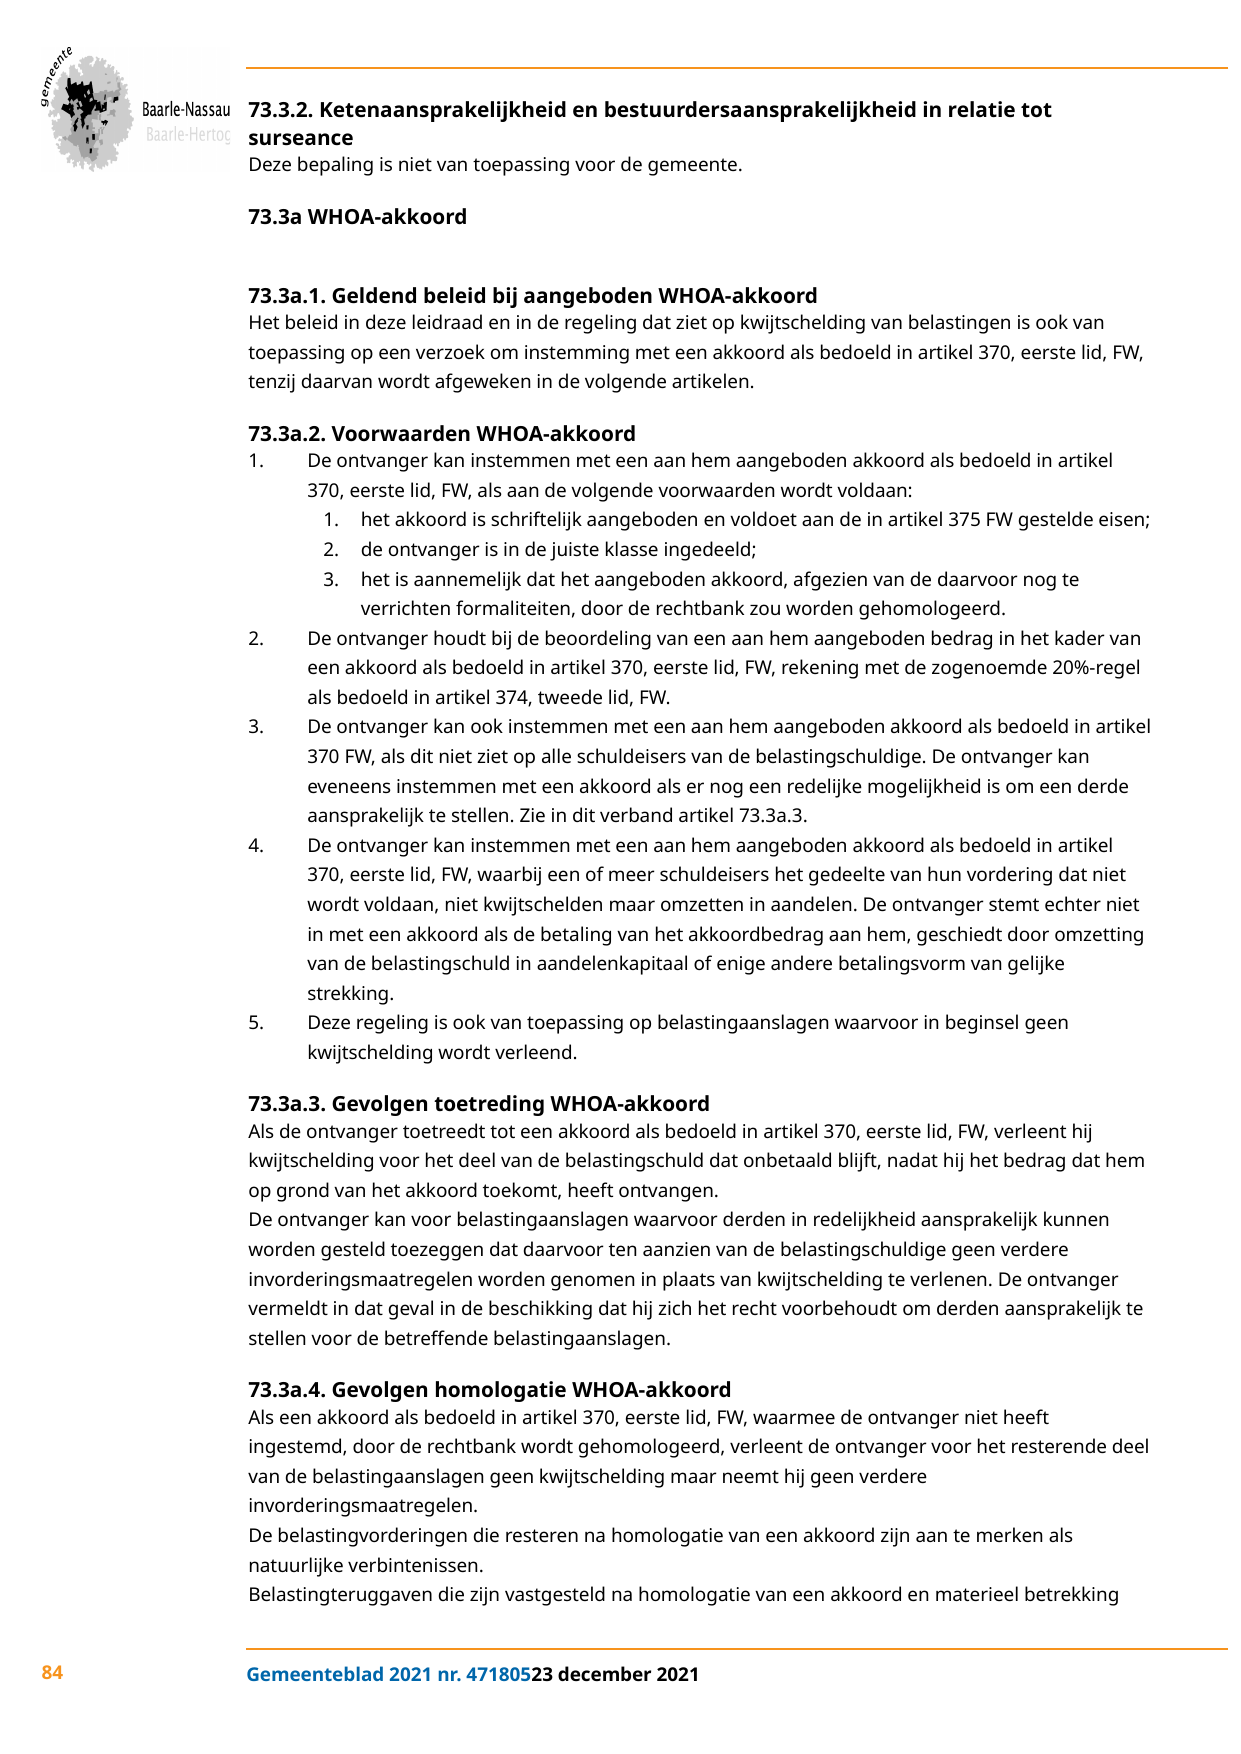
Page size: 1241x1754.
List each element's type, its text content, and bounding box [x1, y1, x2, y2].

text Als een akkoord als bedoeld in artikel 370, eerste lid, FW, waarmee de ontvanger niet heeft ingestemd, door de rechtbank wordt gehomologeerd, verleent de ontvanger voor het resterende deel van de belastingaanslagen geen kwijtschelding maar neemt hij geen verdere invorderingsmaatregelen. [248, 1404, 1152, 1518]
list Deze regeling is ook van toepassing op belastingaanslagen waarvoor in beginsel geen kwijtschelding wordt verleend. [248, 1009, 1152, 1065]
text 73.3.2. Ketenaansprakelijkheid en bestuurdersaansprakelijkheid in relatie tot surseance [248, 95, 1152, 152]
text 73.3a.1. Geldend beleid bij aangeboden WHOA-akkoord [248, 281, 1152, 309]
text worden gesteld toezeggen dat daarvoor ten aanzien van de belastingschuldige geen verdere invorderingsmaatregelen worden genomen in plaats van kwijtschelding te verlenen. De ontvanger vermeldt in dat geval in de beschikking dat hij zich het recht voorbehoudt om derden aansprakelijk te stellen voor de betreffende belastingaanslagen. [248, 1236, 1152, 1351]
list De ontvanger kan ook instemmen met een aan hem aangeboden akkoord als bedoeld in artikel 370 FW, als dit niet ziet op alle schuldeisers van de belastingschuldige. De ontvanger kan eveneens instemmen met een akkoord als er nog een redelijke mogelijkheid is om een derde aansprakelijk te stellen. Zie in dit verband artikel 73.3a.3. [248, 714, 1152, 828]
text Belastingteruggaven die zijn vastgesteld na homologatie van een akkoord en materieel betrekking [248, 1581, 1152, 1607]
list De ontvanger kan instemmen met een aan hem aangeboden akkoord als bedoeld in artikel 370, eerste lid, FW, waarbij een of meer schuldeisers het gedeelte van hun vordering dat niet wordt voldaan, niet kwijtschelden maar omzetten in aandelen. De ontvanger stemt echter niet in met een akkoord als de betaling van het akkoordbedrag aan hem, geschiedt door omzetting van de belastingschuld in aandelenkapitaal of enige andere betalingsvorm van gelijke strekking. [248, 832, 1152, 1006]
list De ontvanger houdt bij de beoordeling van een aan hem aangeboden bedrag in het kader van een akkoord als bedoeld in artikel 370, eerste lid, FW, rekening met de zogenoemde 20%-regel als bedoeld in artikel 374, tweede lid, FW. [248, 625, 1152, 710]
text 73.3a.3. Gevolgen toetreding WHOA-akkoord [248, 1089, 1152, 1118]
list het is aannemelijk dat het aangeboden akkoord, afgezien van de daarvoor nog te verrichten formaliteiten, door de rechtbank zou worden gehomologeerd. [323, 566, 1152, 621]
text Het beleid in deze leidraad en in de regeling dat ziet op kwijtschelding van belastingen is ook van toepassing op een verzoek om instemming met een akkoord als bedoeld in artikel 370, eerste lid, FW, tenzij daarvan wordt afgeweken in de volgende artikelen. [248, 309, 1152, 394]
list De ontvanger kan instemmen met een aan hem aangeboden akkoord als bedoeld in artikel 370, eerste lid, FW, als aan de volgende voorwaarden wordt voldaan: [248, 447, 1152, 503]
text De ontvanger kan voor belastingaanslagen waarvoor derden in redelijkheid aansprakelijk kunnen [248, 1207, 1152, 1232]
text 73.3a.4. Gevolgen homologatie WHOA-akkoord [248, 1375, 1152, 1404]
picture [41, 47, 231, 172]
list het akkoord is schriftelijk aangeboden en voldoet aan de in artikel 375 FW gestelde eisen; [323, 507, 1152, 532]
text 73.3a WHOA-akkoord [248, 202, 1152, 231]
list de ontvanger is in de juiste klasse ingedeeld; [323, 536, 1152, 562]
text De belastingvorderingen die resteren na homologatie van een akkoord zijn aan te merken als natuurlijke verbintenissen. [248, 1522, 1152, 1577]
text Deze bepaling is niet van toepassing voor de gemeente. [248, 152, 1152, 177]
text Als de ontvanger toetreedt tot een akkoord als bedoeld in artikel 370, eerste lid, FW, verleent hij kwijtschelding voor het deel van de belastingschuld dat onbetaald blijft, nadat hij het bedrag dat hem op grond van het akkoord toekomt, heeft ontvangen. [248, 1118, 1152, 1203]
text 73.3a.2. Voorwaarden WHOA-akkoord [248, 419, 1152, 447]
